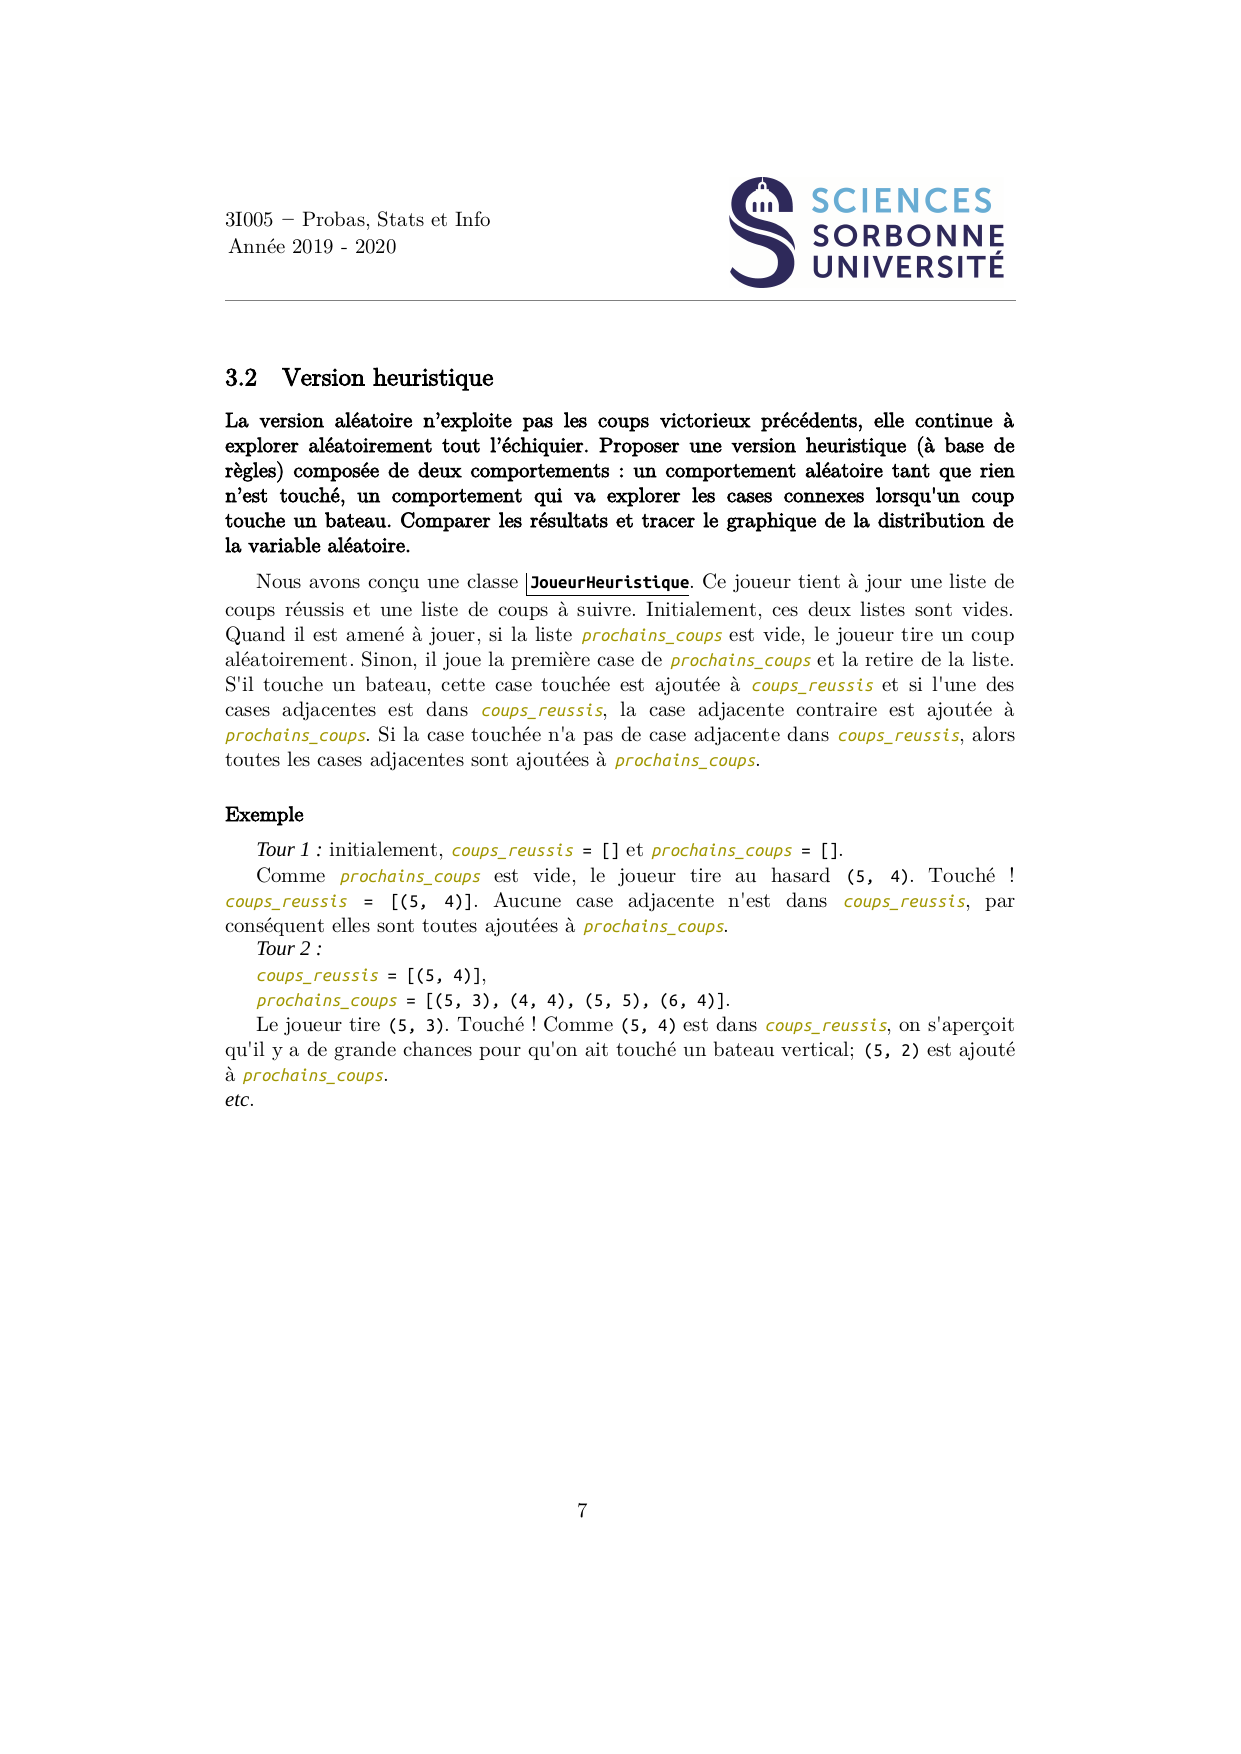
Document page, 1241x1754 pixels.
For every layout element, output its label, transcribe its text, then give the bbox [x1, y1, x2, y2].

text Le joueur tire (5, 3). Touché ! Comme (5, 4) est dans coups_reussis, on s'aperçoit qu'il y a de grande chances pour qu'on ait touché un bateau vertical; (5, 2) est ajouté à prochains_coups. [225, 1010, 1016, 1085]
text coups_reussis = [(5, 4)], [225, 960, 1016, 985]
text etc. [225, 1085, 1016, 1111]
text prochains_coups = [(5, 3), (4, 4), (5, 5), (6, 4)]. [225, 985, 1016, 1010]
picture [729, 177, 1004, 288]
subtitle La version aléatoire n’exploite pas les coups victorieux précédents, elle continue à explorer aléatoirement tout l’échiquier. Proposer une version heuristique (à base de règles) composée de deux comportements : un comportement aléatoire tant que rien n’est touché, un comportement qui va explorer les cases connexes lorsqu'un coup touche un bateau. Comparer les résultats et tracer le graphique de la distribution de la variable aléatoire. [225, 406, 1016, 556]
text Tour 2 : [225, 936, 1016, 960]
text Tour 1 : initialement, coups_reussis = [] et prochains_coups = []. [225, 836, 1016, 861]
text Nous avons conçu une classe JoueurHeuristique. Ce joueur tient à jour une liste de coups réussis et une liste de coups à suivre. Initialement, ces deux listes sont vides. Quand il est amené à jouer, si la liste prochains_coups est vide, le joueur tire un coup aléatoirement. Sinon, il joue la première case de prochains_coups et la retire de la liste. S'il touche un bateau, cette case touchée est ajoutée à coups_reussis et si l'une des cases adjacentes est dans coups_reussis, la case adjacente contraire est ajoutée à prochains_coups. Si la case touchée n'a pas de case adjacente dans coups_reussis, alors toutes les cases adjacentes sont ajoutées à prochains_coups. [225, 568, 1016, 771]
subtitle Exemple [225, 800, 1016, 825]
subtitle Version heuristique [225, 360, 1016, 390]
text Comme prochains_coups est vide, le joueur tire au hasard (5, 4). Touché ! coups_reussis = [(5, 4)]. Aucune case adjacente n'est dans coups_reussis, par conséquent elles sont toutes ajoutées à prochains_coups. [225, 861, 1016, 936]
